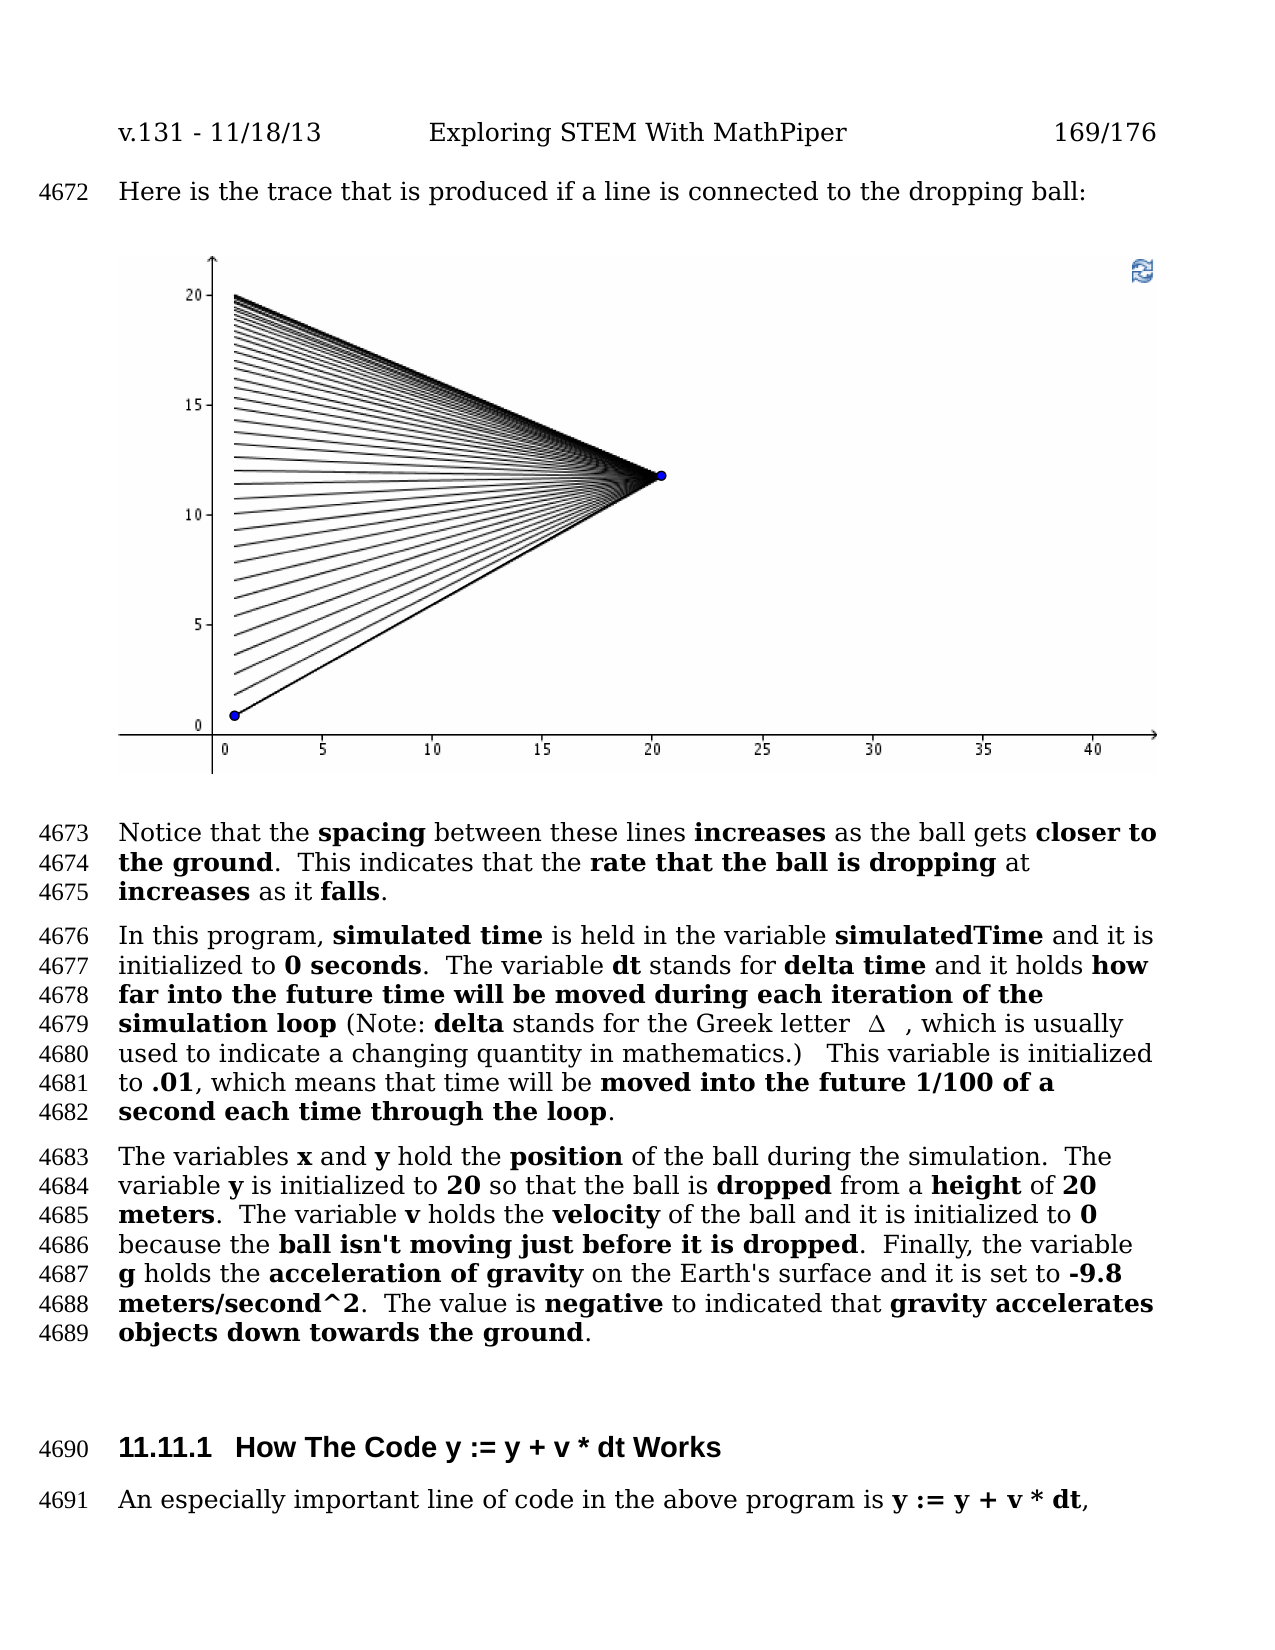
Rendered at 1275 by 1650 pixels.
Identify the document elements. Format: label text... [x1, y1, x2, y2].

text In this program, simulated time is held in the variable simulatedTime and it is initialized to 0 seconds. The variable dt stands for delta time and it holds how far into the future time will be moved during each iteration of the simulation loop (Note: delta stands for the Greek letter, which is usually used to indicate a changing quantity in mathematics.) This variable is initialized to .01, which means that time will be moved into the future 1/100 of a second each time through the loop. [118, 921, 1157, 1127]
text An especially important line of code in the above program is y := y + v * dt, [118, 1485, 1157, 1514]
picture [118, 256, 1157, 774]
text The variables x and y hold the position of the ball during the simulation. The variable y is initialized to 20 so that the ball is dropped from a height of 20 meters. The variable v holds the velocity of the ball and it is initialized to 0 because the ball isn't moving just before it is dropped. Finally, the variable g holds the acceleration of gravity on the Earth's surface and it is set to -9.8 meters/second^2. The value is negative to indicated that gravity accelerates objects down towards the ground. [118, 1142, 1157, 1347]
subtitle How The Code y := y + v * dt Works [118, 1431, 1157, 1464]
text Notice that the spacing between these lines increases as the ball gets closer to the ground. This indicates that the rate that the ball is dropping at increases as it falls. [118, 818, 1157, 906]
text Here is the trace that is produced if a line is connected to the dropping ball: [118, 177, 1157, 206]
